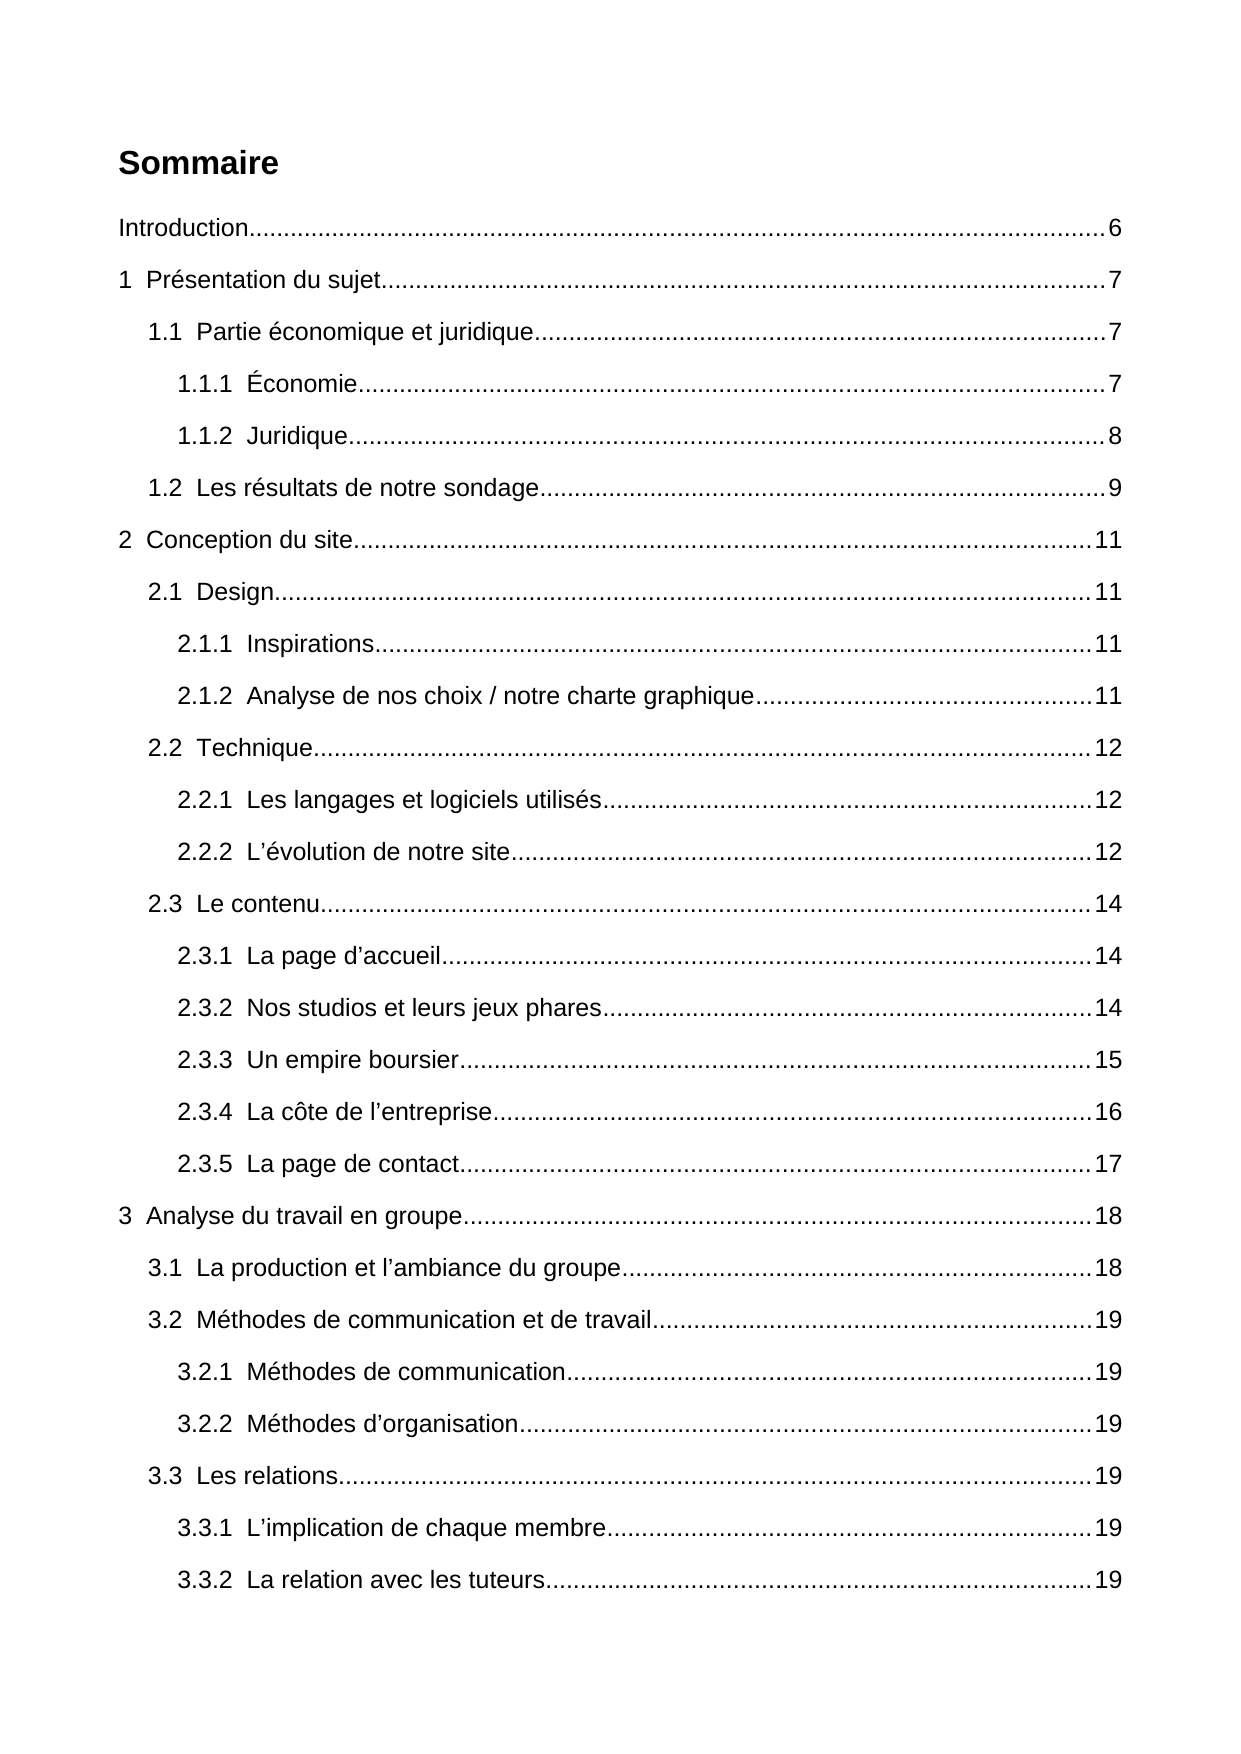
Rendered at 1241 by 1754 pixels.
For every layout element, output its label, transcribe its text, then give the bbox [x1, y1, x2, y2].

text 3.1 La production et l’ambiance du groupe 18 [148, 1253, 1122, 1282]
text 3.3.1 L’implication de chaque membre 19 [177, 1513, 1122, 1541]
text 2.2.2 L’évolution de notre site 12 [177, 837, 1122, 866]
text 2.3.5 La page de contact 17 [177, 1149, 1122, 1178]
text 2.1 Design 11 [148, 577, 1122, 606]
text 2.2 Technique 12 [148, 733, 1122, 762]
text 3.2.1 Méthodes de communication 19 [177, 1357, 1122, 1386]
text 3 Analyse du travail en groupe 18 [118, 1201, 1122, 1229]
text 2.1.2 Analyse de nos choix / notre charte graphique 11 [177, 681, 1122, 710]
text 3.3.2 La relation avec les tuteurs 19 [177, 1565, 1122, 1593]
text 2.3 Le contenu 14 [148, 889, 1122, 918]
text 3.2.2 Méthodes d’organisation 19 [177, 1409, 1122, 1437]
text 2.1.1 Inspirations 11 [177, 629, 1122, 658]
text 2.3.1 La page d’accueil 14 [177, 941, 1122, 970]
text 2.3.4 La côte de l’entreprise 16 [177, 1097, 1122, 1126]
text 3.3 Les relations 19 [148, 1461, 1122, 1489]
text 2.3.3 Un empire boursier 15 [177, 1045, 1122, 1074]
text 2 Conception du site 11 [118, 525, 1122, 554]
text 1.2 Les résultats de notre sondage 9 [148, 473, 1122, 502]
text Introduction 6 [118, 213, 1122, 242]
text 3.2 Méthodes de communication et de travail 19 [148, 1305, 1122, 1333]
text 1.1.1 Économie 7 [177, 369, 1122, 398]
subtitle Sommaire [118, 143, 1122, 182]
text 2.3.2 Nos studios et leurs jeux phares 14 [177, 993, 1122, 1022]
text 1.1.2 Juridique 8 [177, 421, 1122, 450]
text 2.2.1 Les langages et logiciels utilisés 12 [177, 785, 1122, 814]
text 1 Présentation du sujet 7 [118, 265, 1122, 294]
text 1.1 Partie économique et juridique 7 [148, 317, 1122, 346]
